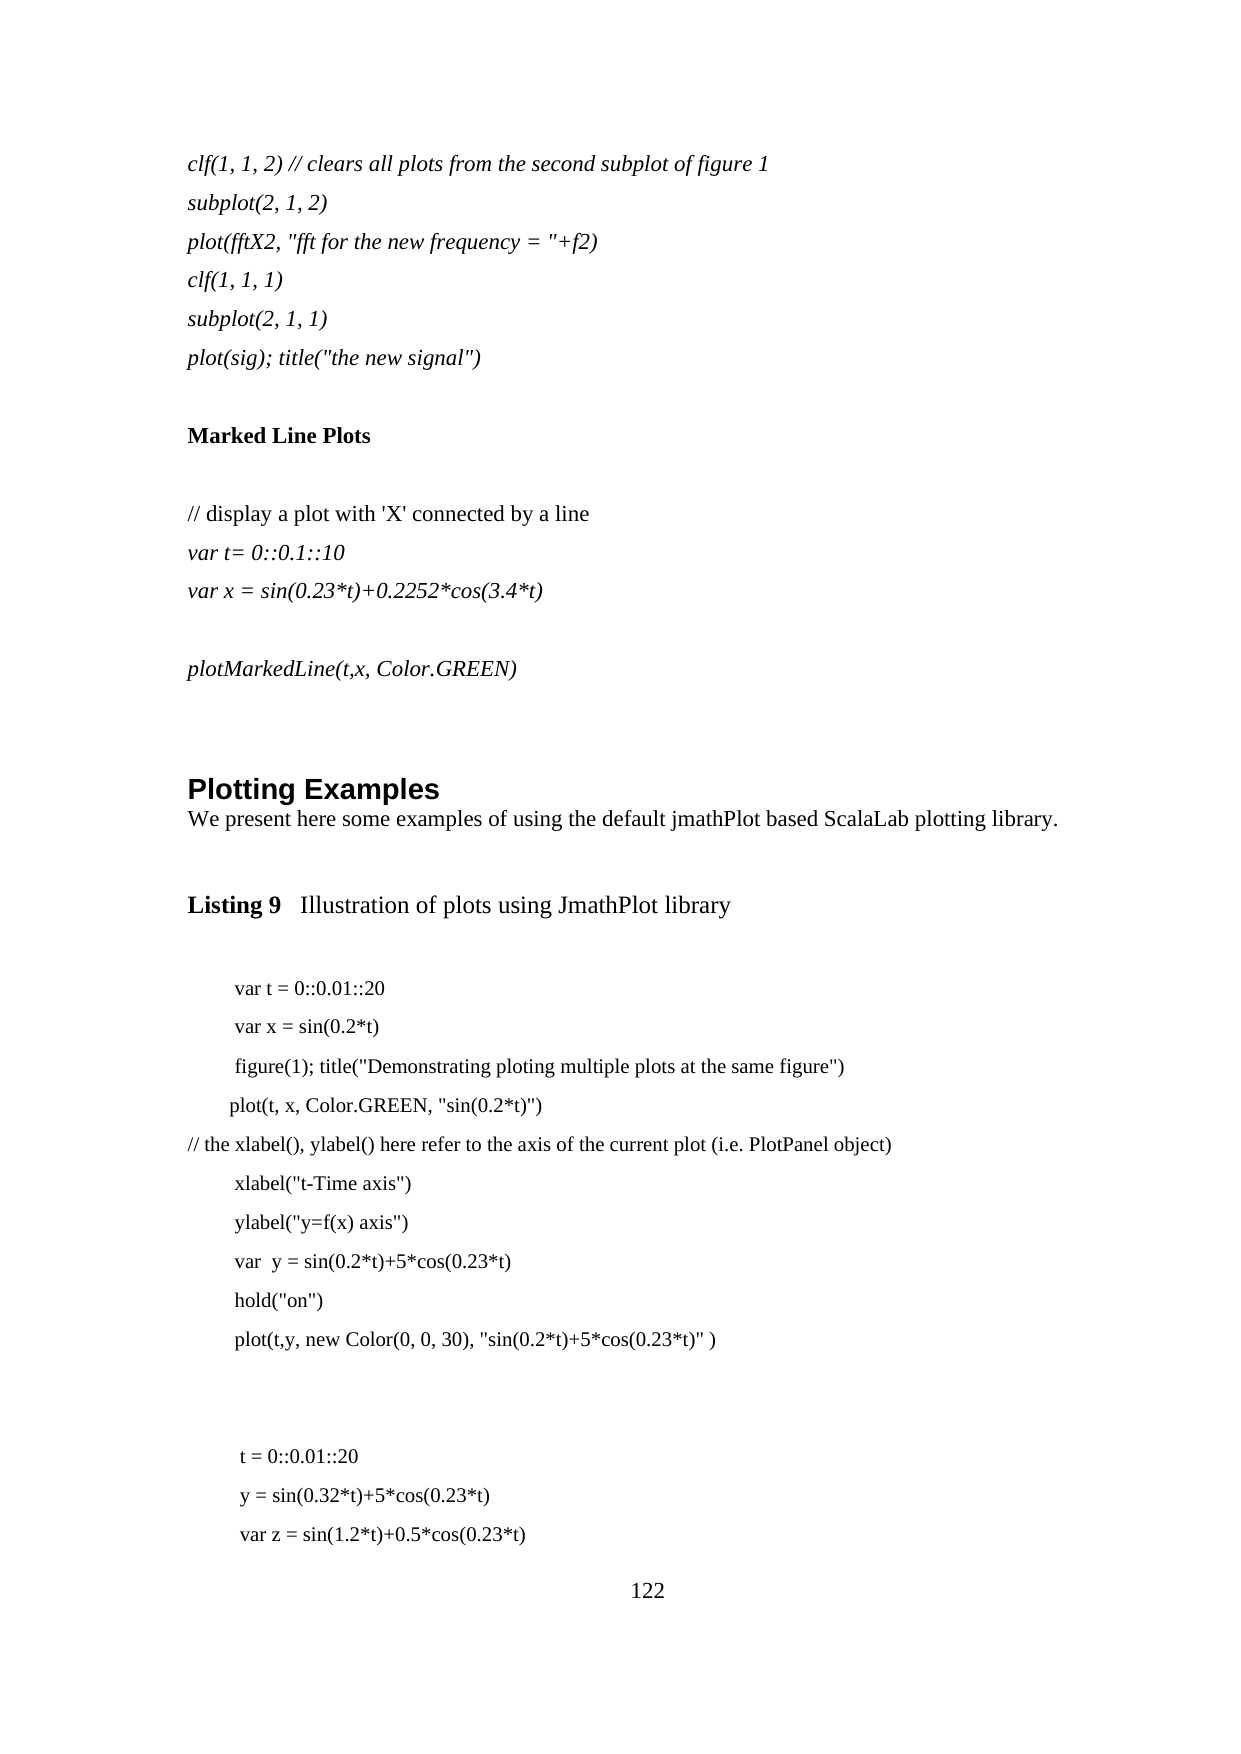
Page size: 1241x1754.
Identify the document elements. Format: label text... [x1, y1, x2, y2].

text plotMarkedLine(t,x, Color.GREEN) [187, 655, 1108, 681]
text var z = sin(1.2*t)+0.5*cos(0.23*t) [187, 1522, 1108, 1546]
text var t = 0::0.01::20 [187, 975, 1108, 999]
text Marked Line Plots [187, 422, 1108, 448]
text plot(sig); title("the new signal") [187, 344, 1108, 371]
text var x = sin(0.2*t) [187, 1014, 1108, 1038]
text // display a plot with 'X' connected by a line [187, 500, 1108, 526]
text var y = sin(0.2*t)+5*cos(0.23*t) [187, 1249, 1108, 1273]
text y = sin(0.32*t)+5*cos(0.23*t) [187, 1483, 1108, 1507]
text figure(1); title("Demonstrating ploting multiple plots at the same figure") [187, 1053, 1108, 1078]
text subplot(2, 1, 1) [187, 305, 1108, 332]
text t = 0::0.01::20 [187, 1444, 1108, 1468]
text hold("on") [187, 1288, 1108, 1312]
text clf(1, 1, 1) [187, 267, 1108, 293]
text plot(fftX2, "fft for the new frequency = "+f2) [187, 228, 1108, 254]
text ylabel("y=f(x) axis") [187, 1210, 1108, 1234]
text Listing 9 Illustration of plots using JmathPlot library [187, 890, 1108, 919]
text subplot(2, 1, 2) [187, 189, 1108, 215]
text clf(1, 1, 2) // clears all plots from the second subplot of figure 1 [187, 150, 1108, 176]
subtitle Plotting Examples [187, 772, 1108, 805]
text We present here some examples of using the default jmathPlot based ScalaLab plotting library. [187, 805, 1108, 832]
text var x = sin(0.23*t)+0.2252*cos(3.4*t) [187, 577, 1108, 604]
text plot(t, x, Color.GREEN, "sin(0.2*t)") [187, 1093, 1108, 1117]
text xlabel("t-Time axis") [187, 1171, 1108, 1195]
text plot(t,y, new Color(0, 0, 30), "sin(0.2*t)+5*cos(0.23*t)" ) [187, 1327, 1108, 1351]
text // the xlabel(), ylabel() here refer to the axis of the current plot (i.e. PlotPanel object) [187, 1132, 1108, 1156]
text var t= 0::0.1::10 [187, 538, 1108, 565]
